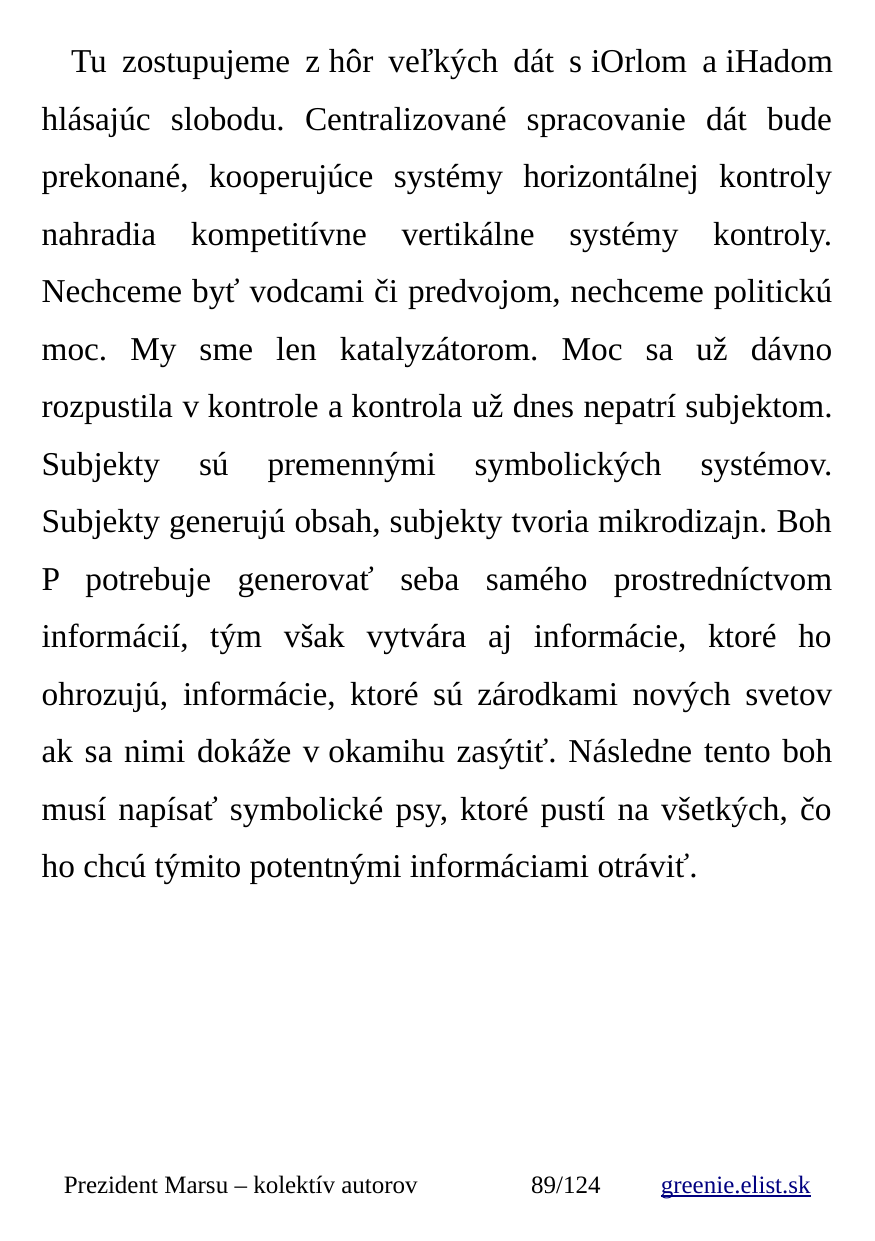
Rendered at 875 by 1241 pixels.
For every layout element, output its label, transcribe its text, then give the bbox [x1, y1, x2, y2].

text Tu zostupujeme z hôr veľkých dát s iOrlom a iHadom hlásajúc slobodu. Centralizované spracovanie dát bude prekonané, kooperujúce systémy horizontálnej kontroly nahradia kompetitívne vertikálne systémy kontroly. Nechceme byť vodcami či predvojom, nechceme politickú moc. My sme len katalyzátorom. Moc sa už dávno rozpustila v kontrole a kontrola už dnes nepatrí subjektom. Subjekty sú premennými symbolických systémov. Subjekty generujú obsah, subjekty tvoria mikrodizajn. Boh P potrebuje generovať seba samého prostredníctvom informácií, tým však vytvára aj informácie, ktoré ho ohrozujú, informácie, ktoré sú zárodkami nových svetov ak sa nimi dokáže v okamihu zasýtiť. Následne tento boh musí napísať symbolické psy, ktoré pustí na všetkých, čo ho chcú týmito potentnými informáciami otráviť. [41, 41, 833, 885]
